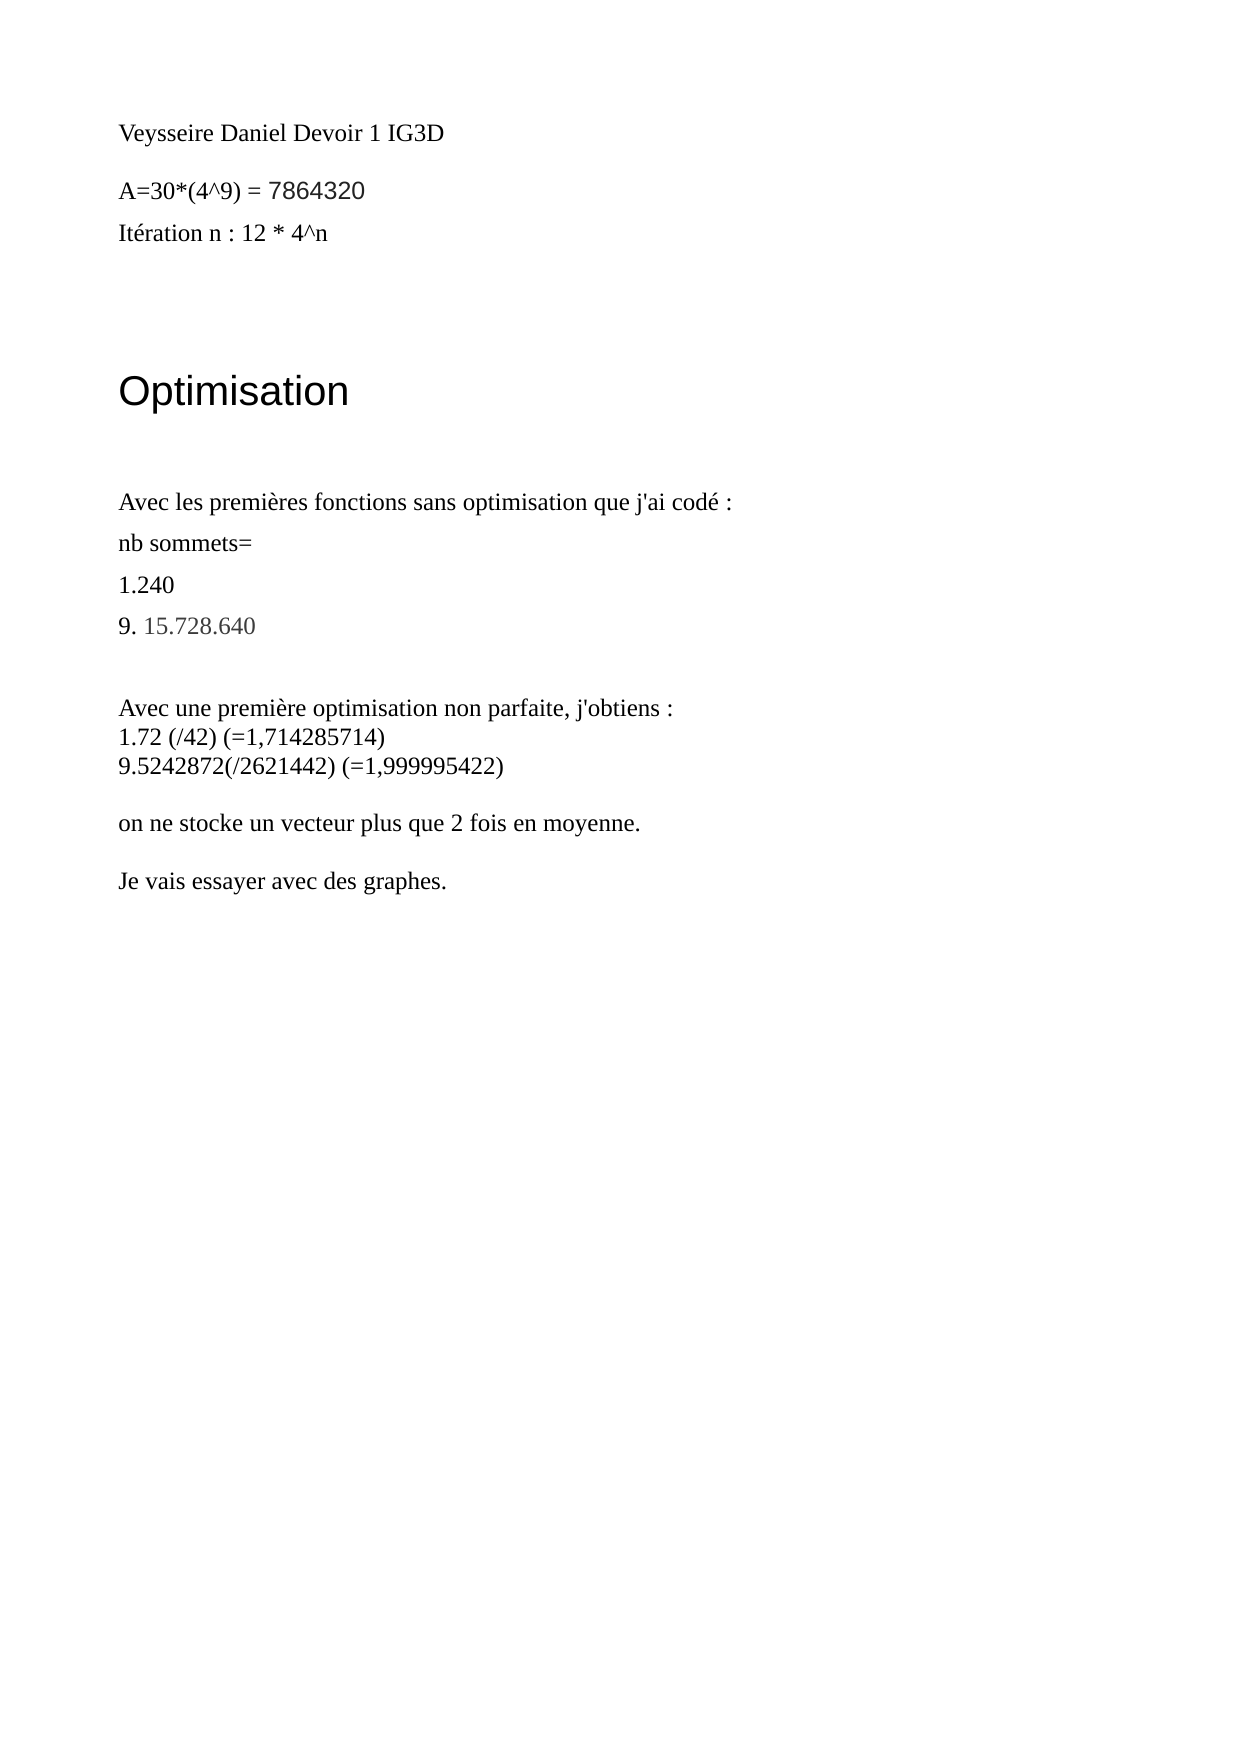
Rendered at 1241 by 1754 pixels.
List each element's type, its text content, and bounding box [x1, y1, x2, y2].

text Je vais essayer avec des graphes. [118, 866, 1122, 895]
text 9. 15.728.640 [118, 611, 1122, 640]
subtitle Optimisation [118, 366, 1122, 414]
text 9.5242872(/2621442) (=1,999995422) [118, 751, 1122, 780]
text on ne stocke un vecteur plus que 2 fois en moyenne. [118, 808, 1122, 837]
text 1.72 (/42) (=1,714285714) [118, 722, 1122, 751]
text Avec une première optimisation non parfaite, j'obtiens : [118, 693, 1122, 722]
text A=30*(4^9) = 7864320 [118, 176, 1122, 205]
text nb sommets= [118, 528, 1122, 557]
text Itération n : 12 * 4^n [118, 218, 1122, 246]
text 1.240 [118, 570, 1122, 598]
text Avec les premières fonctions sans optimisation que j'ai codé : [118, 487, 1122, 516]
